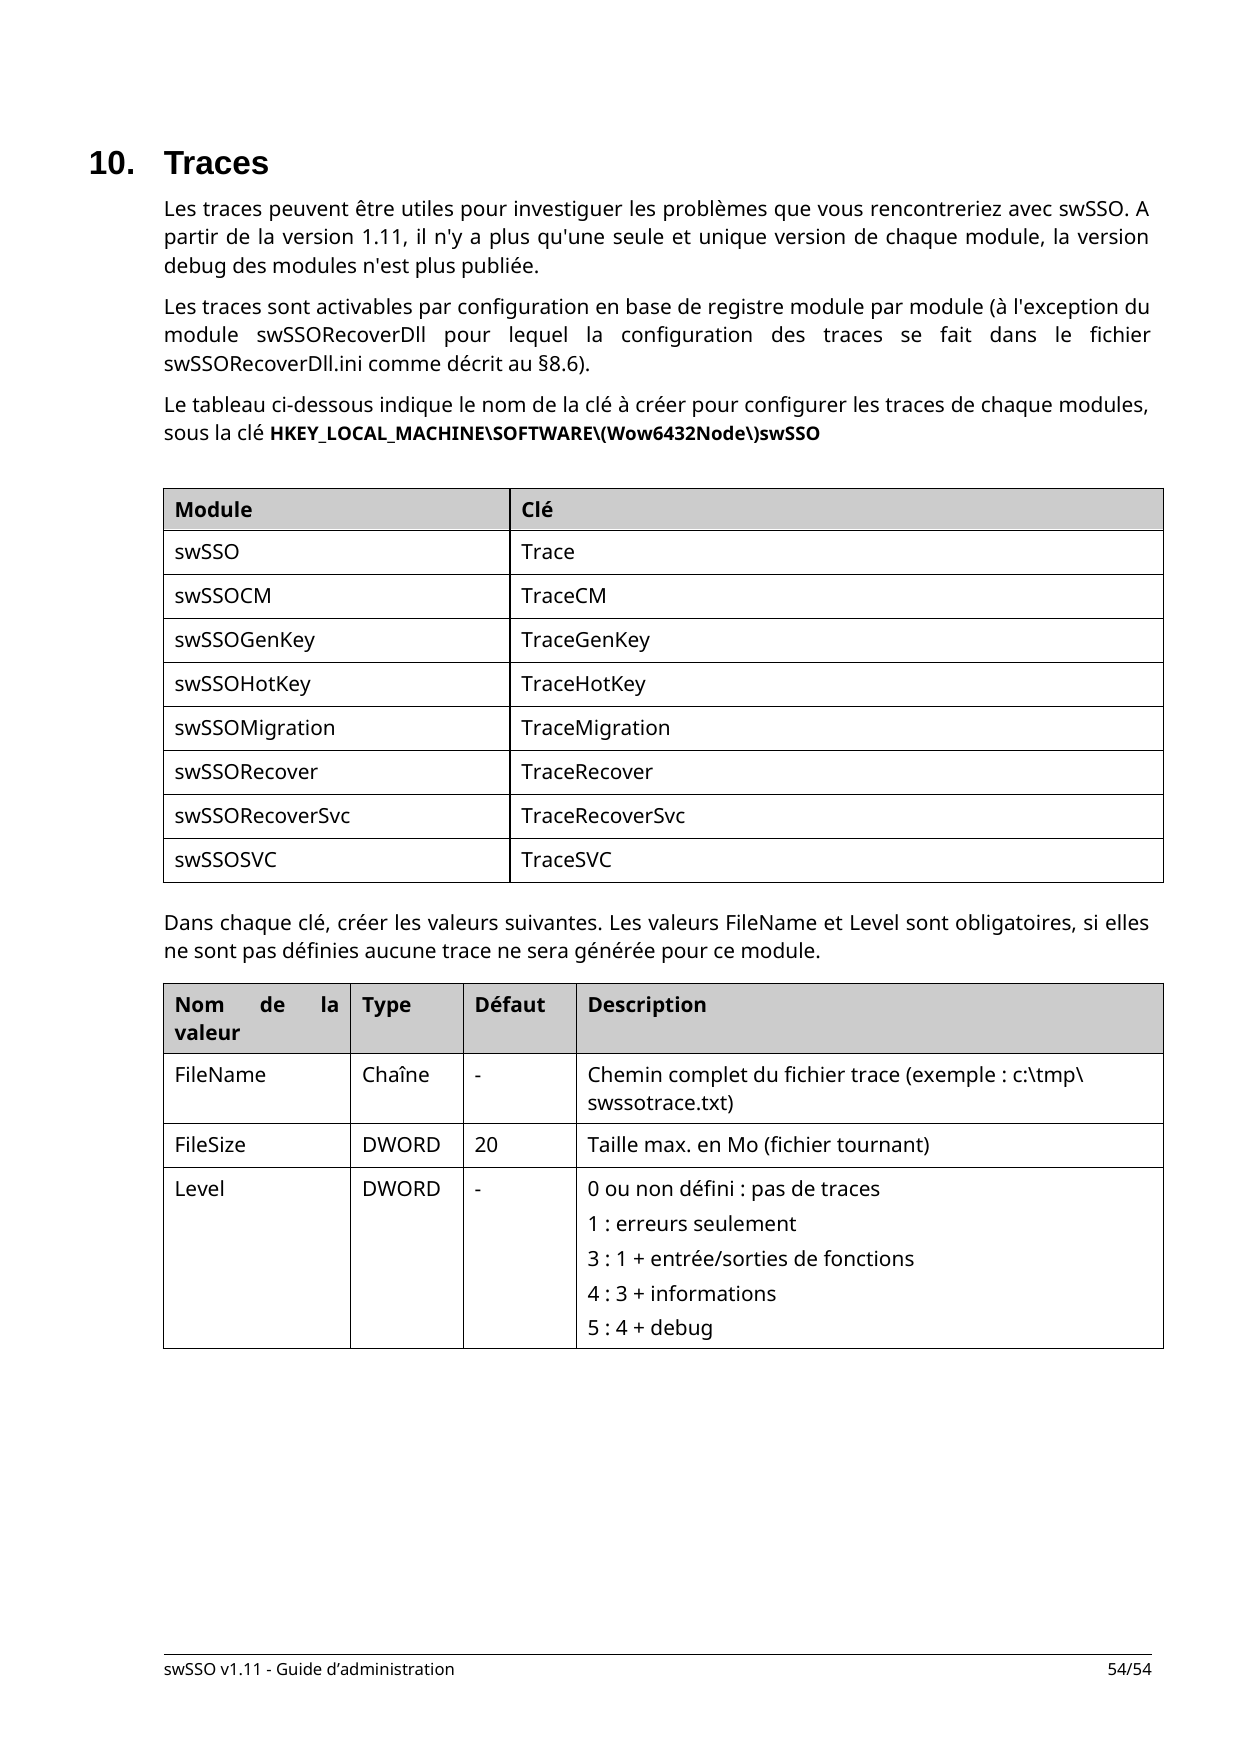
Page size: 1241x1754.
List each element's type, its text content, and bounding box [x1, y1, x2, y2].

table_cell 0 ou non défini : pas de traces 1 : erreurs seulement 3 : 1 + entrée/sorties de fonctions 4 : 3 + informations 5 : 4 + debug [577, 1168, 1163, 1348]
table_cell swSSOHotKey [164, 663, 509, 706]
table_header Type [351, 984, 463, 1053]
text Le tableau ci-dessous indique le nom de la clé à créer pour configurer les traces de chaque modules, sous la clé HKEY_LOCAL_MACHINE\SOFTWARE\(Wow6432Node\)swSSO [164, 390, 1152, 447]
table_cell - [464, 1168, 576, 1348]
table_cell TraceGenKey [511, 619, 1163, 662]
table_cell 20 [464, 1124, 576, 1167]
table_cell DWORD [351, 1168, 463, 1348]
table_cell Trace [511, 531, 1163, 573]
table_header Nom de la valeur [164, 984, 350, 1053]
table_cell DWORD [351, 1124, 463, 1167]
table_cell TraceRecover [511, 751, 1163, 794]
table_cell TraceCM [511, 575, 1163, 618]
table_cell swSSOGenKey [164, 619, 509, 662]
table_cell Taille max. en Mo (fichier tournant) [577, 1124, 1163, 1167]
table_cell - [464, 1054, 576, 1123]
table_cell Level [164, 1168, 350, 1348]
table_cell FileName [164, 1054, 350, 1123]
table_header Description [577, 984, 1163, 1053]
table_cell Chemin complet du fichier trace (exemple : c:\tmp\swssotrace.txt) [577, 1054, 1163, 1123]
text Les traces peuvent être utiles pour investiguer les problèmes que vous rencontreriez avec swSSO. A partir de la version 1.11, il n'y a plus qu'une seule et unique version de chaque module, la version debug des modules n'est plus publiée. [164, 194, 1152, 279]
text Les traces sont activables par configuration en base de registre module par module (à l'exception du module swSSORecoverDll pour lequel la configuration des traces se fait dans le fichier swSSORecoverDll.ini comme décrit au §8.6). [164, 292, 1152, 377]
table_cell swSSO [164, 531, 509, 573]
table_header Clé [511, 489, 1163, 529]
table_header Module [164, 489, 509, 529]
table_cell TraceHotKey [511, 663, 1163, 706]
text Dans chaque clé, créer les valeurs suivantes. Les valeurs FileName et Level sont obligatoires, si elles ne sont pas définies aucune trace ne sera générée pour ce module. [164, 908, 1152, 965]
table_cell TraceMigration [511, 707, 1163, 750]
table_cell FileSize [164, 1124, 350, 1167]
table_cell Chaîne [351, 1054, 463, 1123]
table_cell TraceRecoverSvc [511, 795, 1163, 838]
table_cell swSSOCM [164, 575, 509, 618]
table_cell TraceSVC [511, 839, 1163, 882]
table_cell swSSORecoverSvc [164, 795, 509, 838]
subtitle Traces [89, 143, 1152, 182]
table_cell swSSOMigration [164, 707, 509, 750]
table_cell swSSOSVC [164, 839, 509, 882]
table_header Défaut [464, 984, 576, 1053]
table_cell swSSORecover [164, 751, 509, 794]
